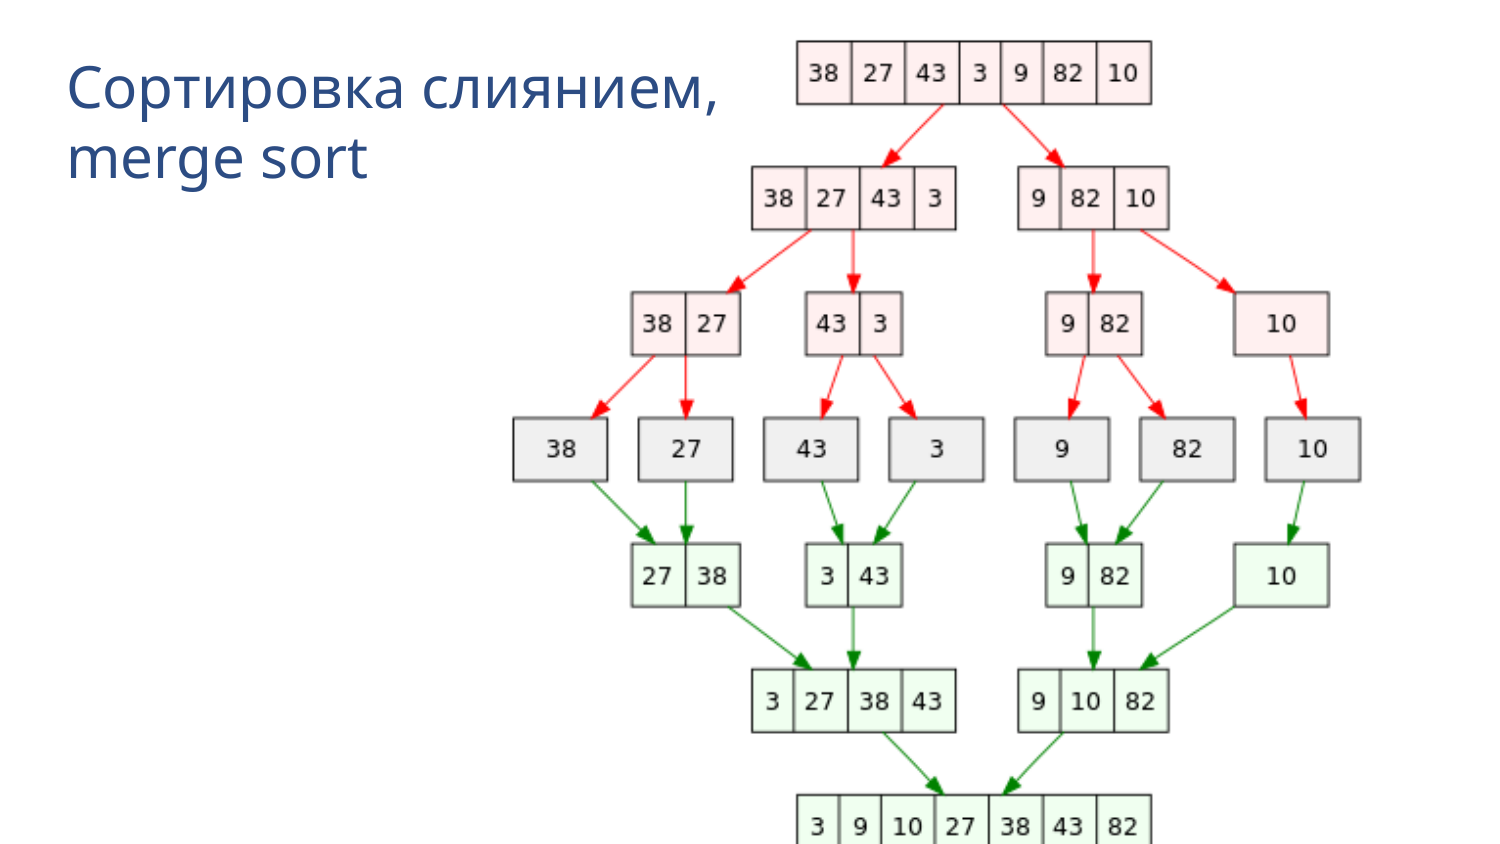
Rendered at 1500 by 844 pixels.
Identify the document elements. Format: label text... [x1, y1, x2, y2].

title Сортировка слиянием, merge sort [51, 35, 1449, 130]
picture [507, 130, 1368, 844]
